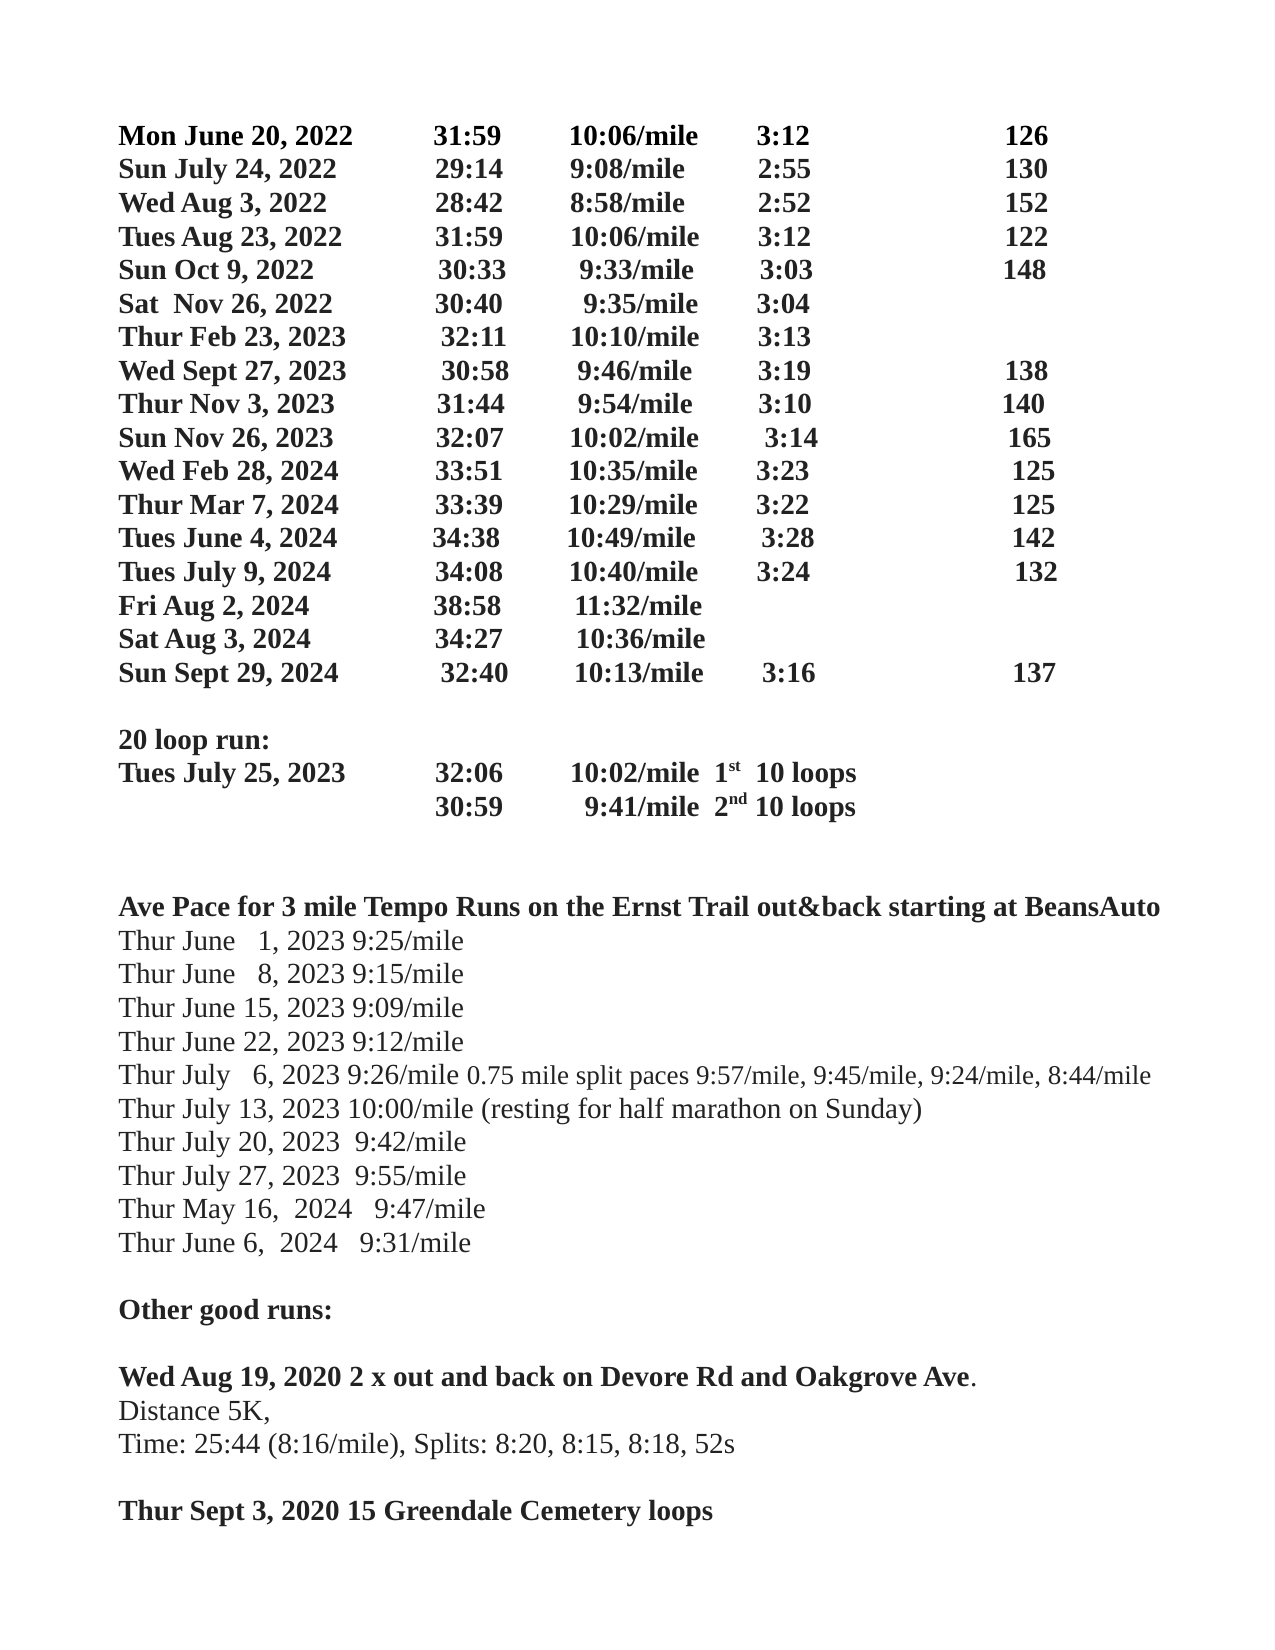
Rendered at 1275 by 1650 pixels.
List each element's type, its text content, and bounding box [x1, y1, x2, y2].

text Thur June 15, 2023 9:09/mile [118, 990, 1161, 1024]
text Thur Mar 7, 2024 33:39 10:29/mile 3:22 125 [118, 487, 1161, 521]
text Thur June 22, 2023 9:12/mile [118, 1024, 1161, 1057]
text Thur Feb 23, 2023 32:11 10:10/mile 3:13 [118, 319, 1161, 353]
text Thur July 20, 2023 9:42/mile [118, 1124, 1161, 1158]
text Thur July 13, 2023 10:00/mile (resting for half marathon on Sunday) [118, 1091, 1161, 1124]
text Ave Pace for 3 mile Tempo Runs on the Ernst Trail out&back starting at BeansAuto [118, 889, 1161, 923]
text Sun Oct 9, 2022 30:33 9:33/mile 3:03 148 [118, 252, 1161, 286]
text Wed Aug 19, 2020 2 x out and back on Devore Rd and Oakgrove Ave. [118, 1359, 1161, 1393]
text Fri Aug 2, 2024 38:58 11:32/mile [118, 588, 1161, 621]
text Time: 25:44 (8:16/mile), Splits: 8:20, 8:15, 8:18, 52s [118, 1426, 1161, 1460]
text Tues Aug 23, 2022 31:59 10:06/mile 3:12 122 [118, 219, 1161, 252]
text Sun Nov 26, 2023 32:07 10:02/mile 3:14 165 [118, 420, 1161, 453]
text 30:59 9:41/mile 2nd 10 loops [118, 789, 1161, 822]
text 20 loop run: [118, 722, 1161, 755]
text Tues July 25, 2023 32:06 10:02/mile 1st 10 loops [118, 755, 1161, 789]
text Thur June 8, 2023 9:15/mile [118, 957, 1161, 990]
text Thur Nov 3, 2023 31:44 9:54/mile 3:10 140 [118, 386, 1161, 420]
text Sat Nov 26, 2022 30:40 9:35/mile 3:04 [118, 286, 1161, 319]
text Thur May 16, 2024 9:47/mile [118, 1191, 1161, 1225]
text Tues June 4, 2024 34:38 10:49/mile 3:28 142 [118, 521, 1161, 554]
text Thur June 1, 2023 9:25/mile [118, 923, 1161, 957]
text Other good runs: [118, 1292, 1161, 1326]
text Mon June 20, 2022 31:59 10:06/mile 3:12 126 [118, 118, 1157, 152]
text Sat Aug 3, 2024 34:27 10:36/mile [118, 621, 1161, 655]
text Wed Feb 28, 2024 33:51 10:35/mile 3:23 125 [118, 453, 1161, 487]
text Thur July 6, 2023 9:26/mile 0.75 mile split paces 9:57/mile, 9:45/mile, 9:24/mile, 8:44/mile [118, 1057, 1161, 1091]
text Wed Sept 27, 2023 30:58 9:46/mile 3:19 138 [118, 353, 1161, 386]
text Thur July 27, 2023 9:55/mile [118, 1158, 1161, 1191]
text Tues July 9, 2024 34:08 10:40/mile 3:24 132 [118, 554, 1161, 588]
text Sun July 24, 2022 29:14 9:08/mile 2:55 130 [118, 152, 1161, 185]
text Wed Aug 3, 2022 28:42 8:58/mile 2:52 152 [118, 185, 1161, 219]
text Thur June 6, 2024 9:31/mile [118, 1225, 1161, 1258]
text Distance 5K, [118, 1393, 1161, 1426]
text Sun Sept 29, 2024 32:40 10:13/mile 3:16 137 [118, 655, 1161, 688]
text Thur Sept 3, 2020 15 Greendale Cemetery loops [118, 1493, 1161, 1527]
